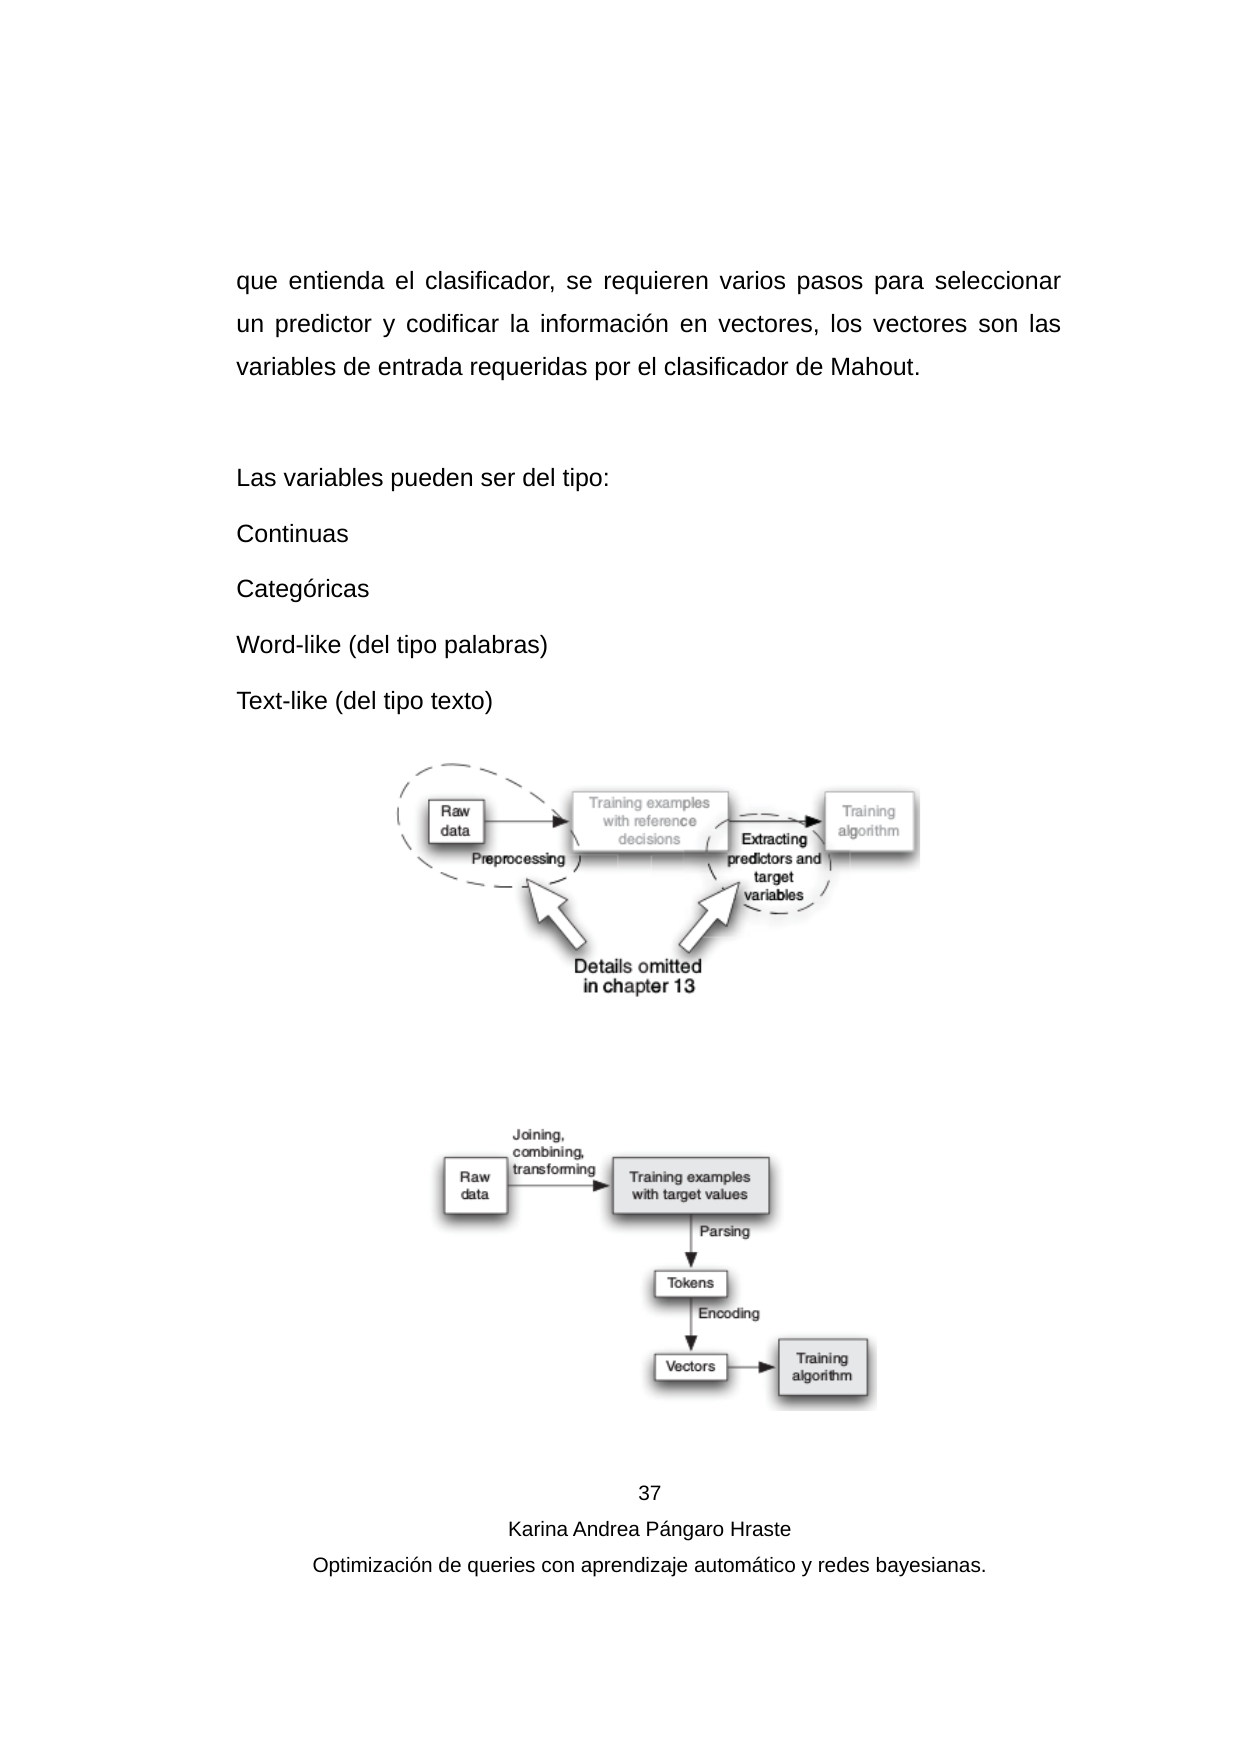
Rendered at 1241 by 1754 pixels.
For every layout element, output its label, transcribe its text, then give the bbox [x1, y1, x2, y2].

picture [378, 741, 921, 1043]
text Las variables pueden ser del tipo: [236, 463, 1063, 492]
picture [422, 1112, 878, 1411]
text Text-like (del tipo texto) [236, 686, 1063, 714]
text Continuas [236, 519, 1063, 548]
text Categóricas [236, 574, 1063, 603]
text Word-like (del tipo palabras) [236, 630, 1063, 659]
text que entienda el clasificador, se requieren varios pasos para seleccionar un predictor y codificar la información en vectores, los vectores son las variables de entrada requeridas por el clasificador de Mahout. [236, 266, 1063, 381]
